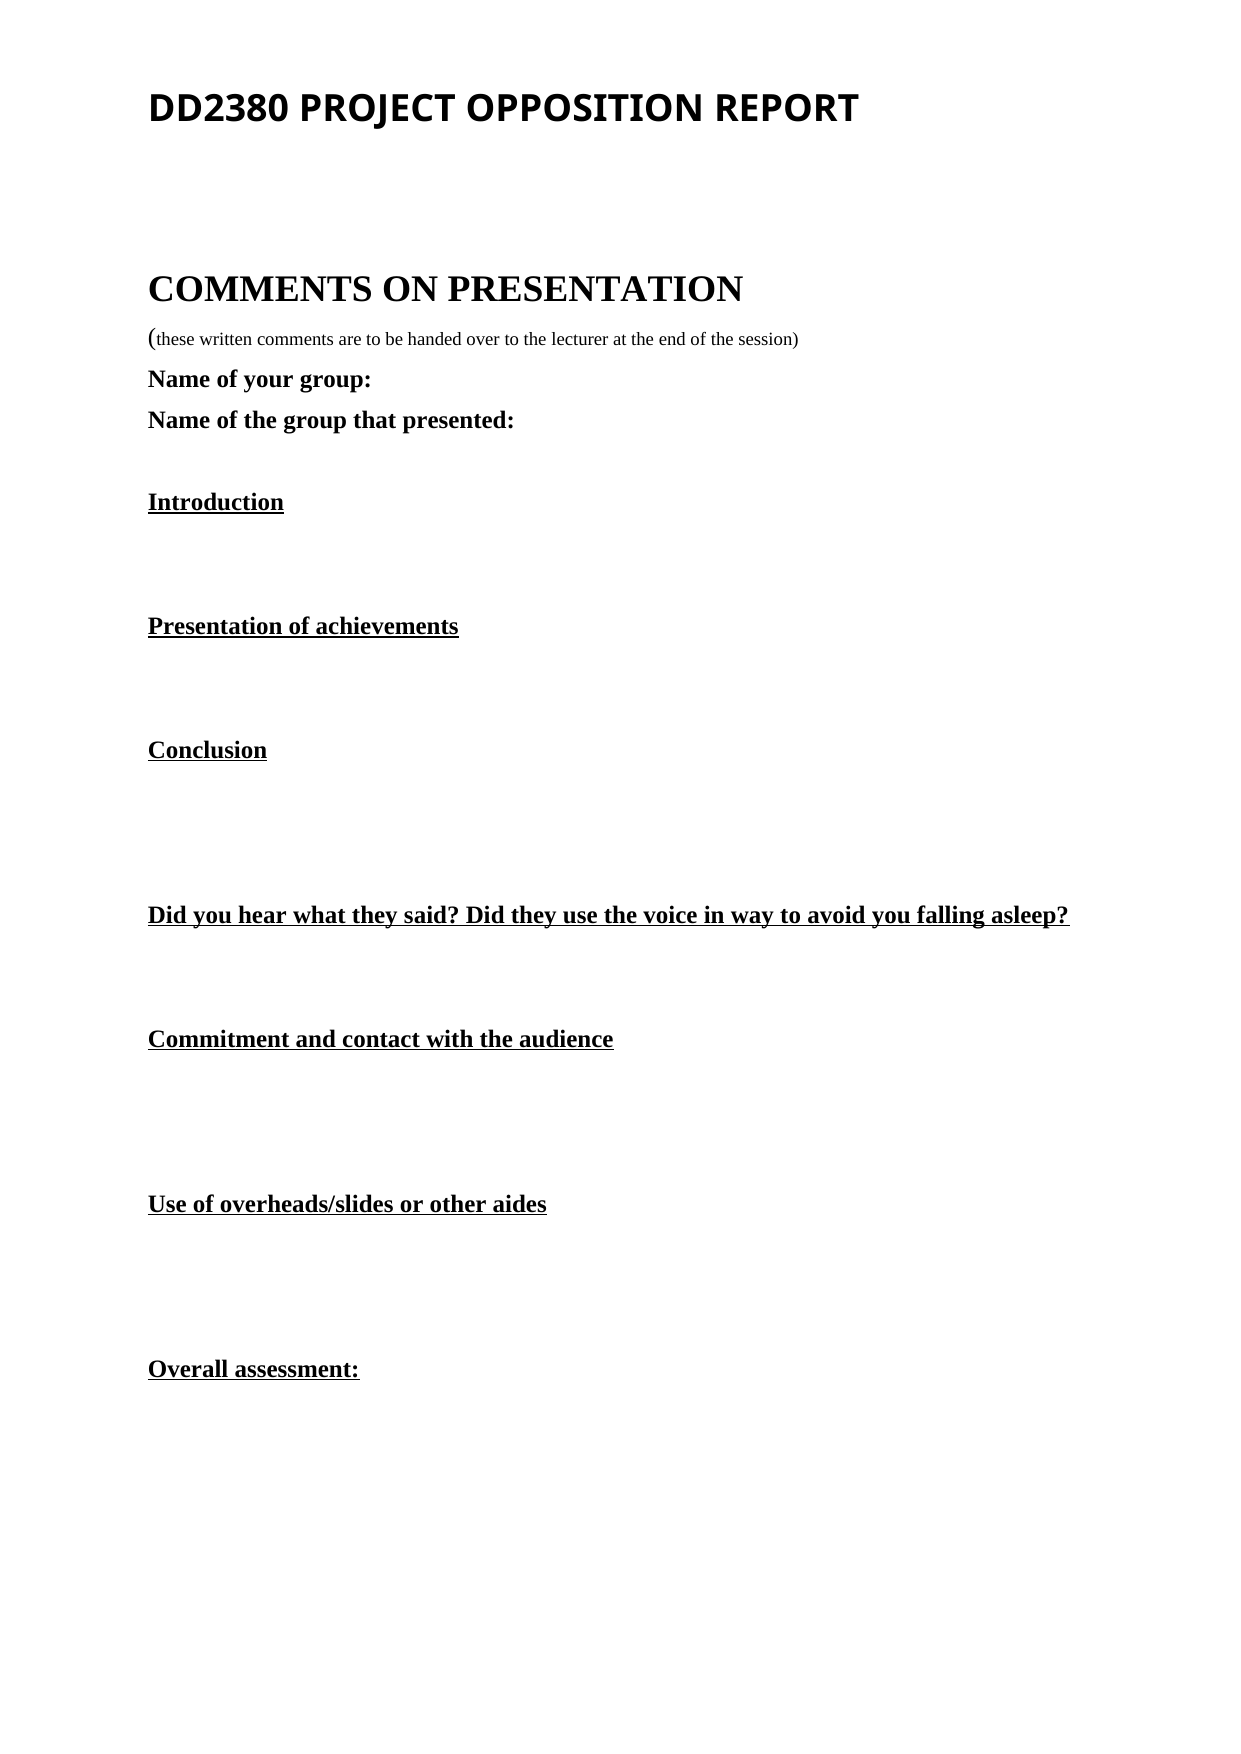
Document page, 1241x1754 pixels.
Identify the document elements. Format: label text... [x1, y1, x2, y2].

text Commitment and contact with the audience [148, 1024, 1092, 1052]
text Name of the group that presented: [148, 405, 1092, 434]
text Did you hear what they said? Did they use the voice in way to avoid you falling asleep? [148, 900, 1092, 929]
text Introduction [148, 487, 1092, 516]
text (these written comments are to be handed over to the lecturer at the end of the session) [148, 322, 1092, 351]
text Conclusion [148, 735, 1092, 764]
text Presentation of achievements [148, 611, 1092, 640]
text COMMENTS ON PRESENTATION [148, 267, 1092, 310]
text Name of your group: [148, 364, 1092, 392]
text Use of overheads/slides or other aides [148, 1189, 1092, 1217]
text Overall assessment: [148, 1354, 1092, 1382]
